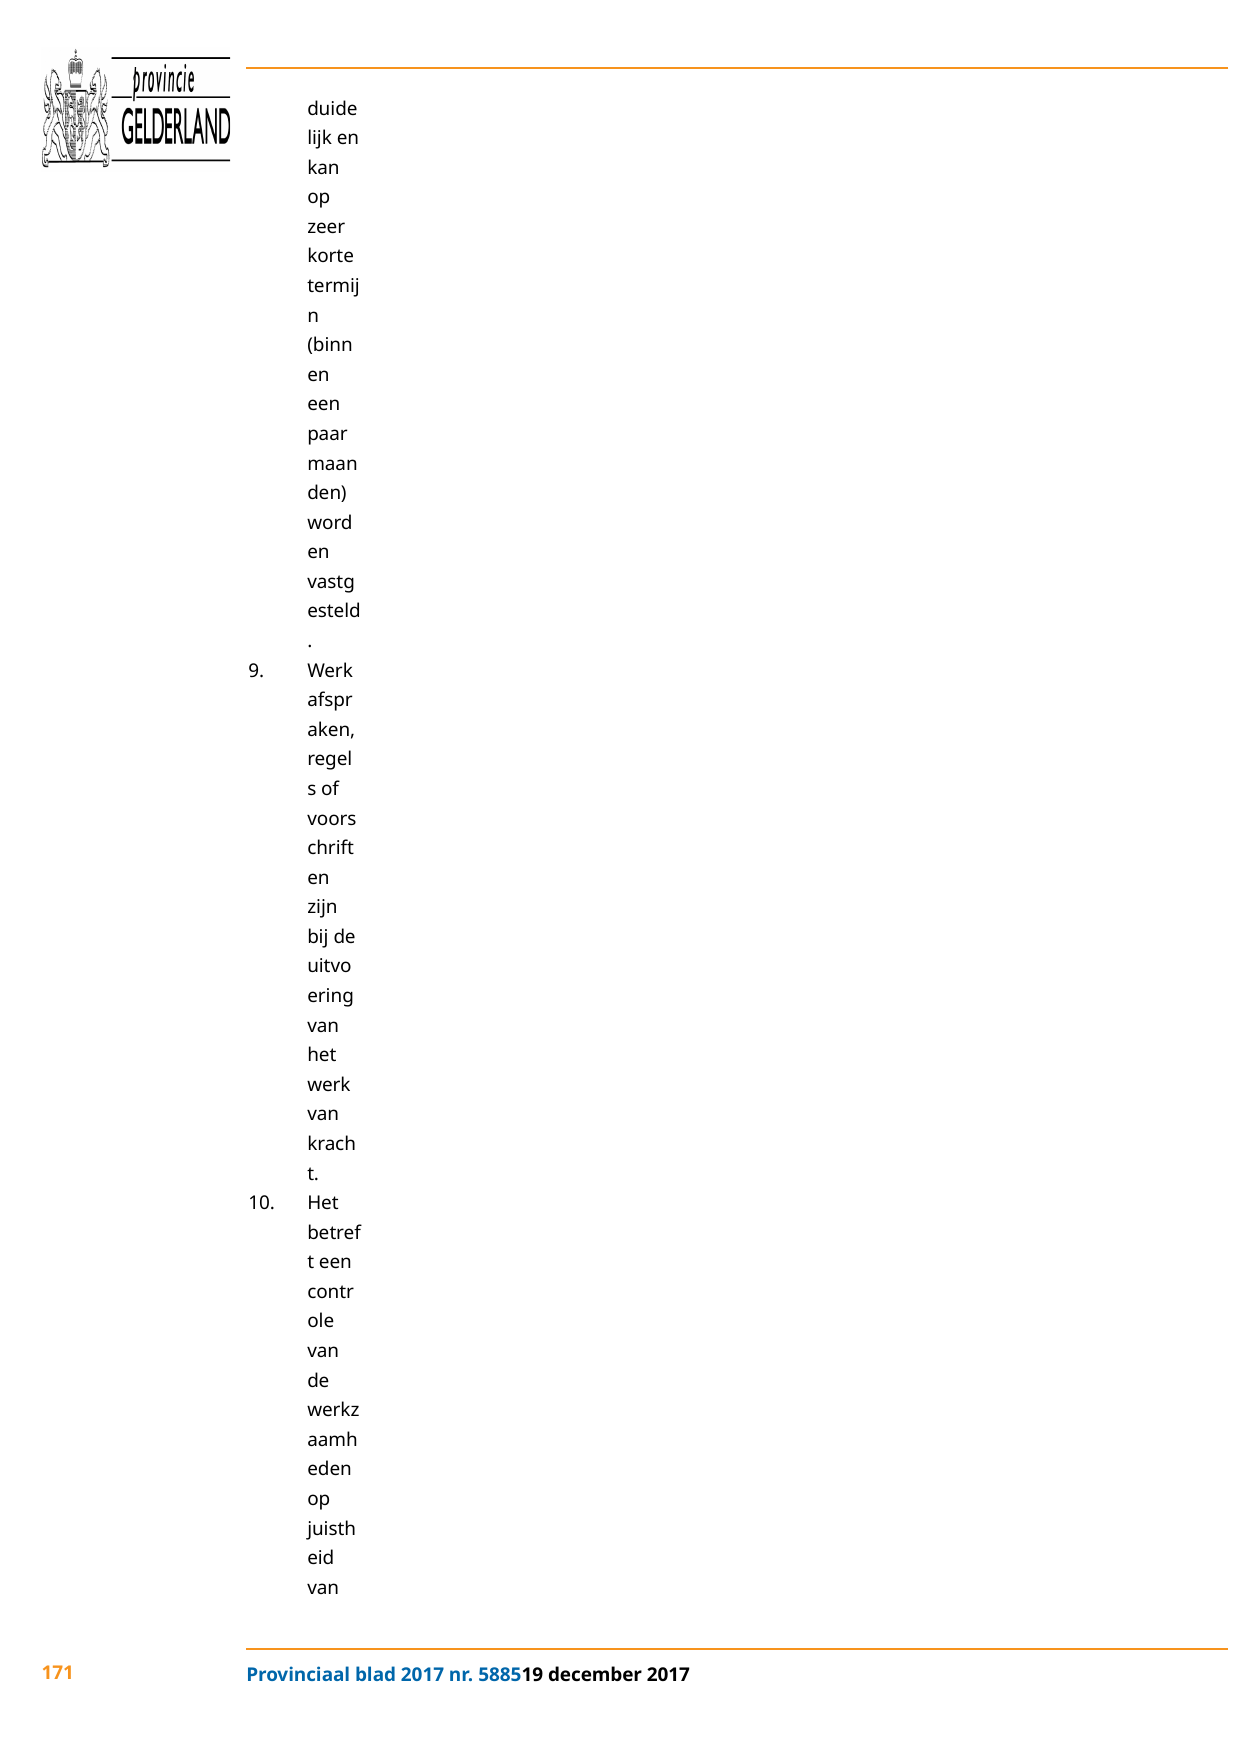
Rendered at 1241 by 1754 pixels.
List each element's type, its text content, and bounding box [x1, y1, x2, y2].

table_cell [361, 95, 474, 1600]
table_cell [474, 95, 587, 1600]
table_cell [813, 95, 926, 1600]
picture [41, 47, 231, 172]
table_cell [587, 95, 700, 1600]
table_cell duidelijk en kan op zeer korte termijn (binnen een paar maanden) worden vastgesteld. Werkafspraken, regels of voorschriften zijn bij de uitvoering van het werk van kracht. Het betreft een controle van de werkzaamheden op juistheid van [248, 95, 361, 1600]
table_cell [1039, 95, 1152, 1600]
table_cell [926, 95, 1038, 1600]
table_cell [700, 95, 813, 1600]
